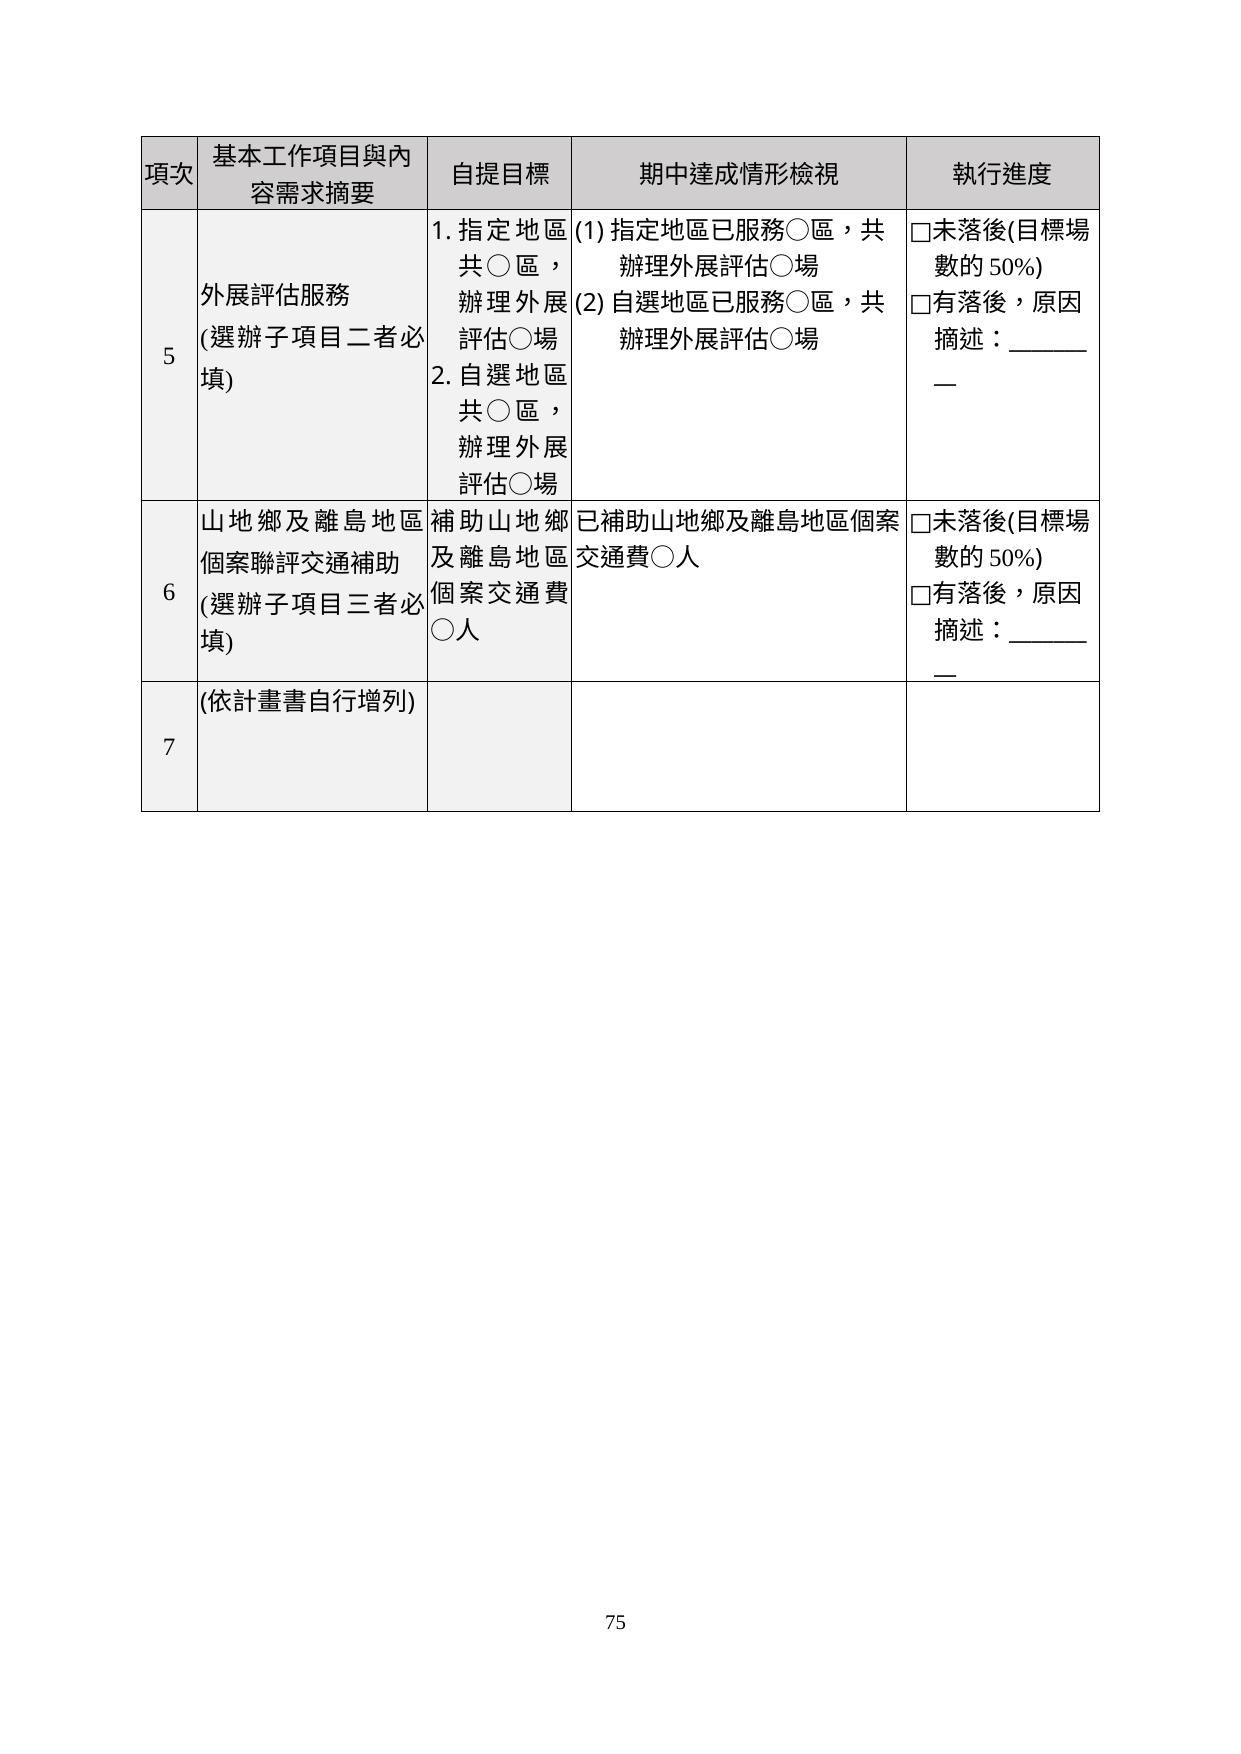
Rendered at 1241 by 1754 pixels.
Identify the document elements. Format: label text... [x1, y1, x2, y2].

table_cell □未落後(目標場數的50%) □有落後，原因摘述：_________ [907, 210, 1099, 500]
table_cell 5 [142, 210, 197, 500]
table_header 自提目標 [428, 137, 571, 209]
table_cell 指定地區共○區，辦理外展評估○場 自選地區共○區，辦理外展評估○場 [428, 210, 571, 500]
table_cell [572, 682, 906, 811]
table_cell (依計畫書自行增列) [198, 682, 427, 811]
table_header 項次 [142, 137, 197, 209]
table_cell [428, 682, 571, 811]
table_header 基本工作項目與內容需求摘要 [198, 137, 427, 209]
table_cell 山地鄉及離島地區個案聯評交通補助 (選辦子項目三者必填) [198, 501, 427, 681]
table_cell 補助山地鄉及離島地區個案交通費○人 [428, 501, 571, 681]
table_cell [907, 682, 1099, 811]
table_cell 指定地區已服務○區，共辦理外展評估○場 自選地區已服務○區，共辦理外展評估○場 [572, 210, 906, 500]
table_header 執行進度 [907, 137, 1099, 209]
table_cell 7 [142, 682, 197, 811]
table_cell □未落後(目標場數的50%) □有落後，原因摘述：_________ [907, 501, 1099, 681]
table_cell 6 [142, 501, 197, 681]
table_cell 已補助山地鄉及離島地區個案交通費○人 [572, 501, 906, 681]
table_cell 外展評估服務 (選辦子項目二者必填) [198, 210, 427, 500]
table_header 期中達成情形檢視 [572, 137, 906, 209]
